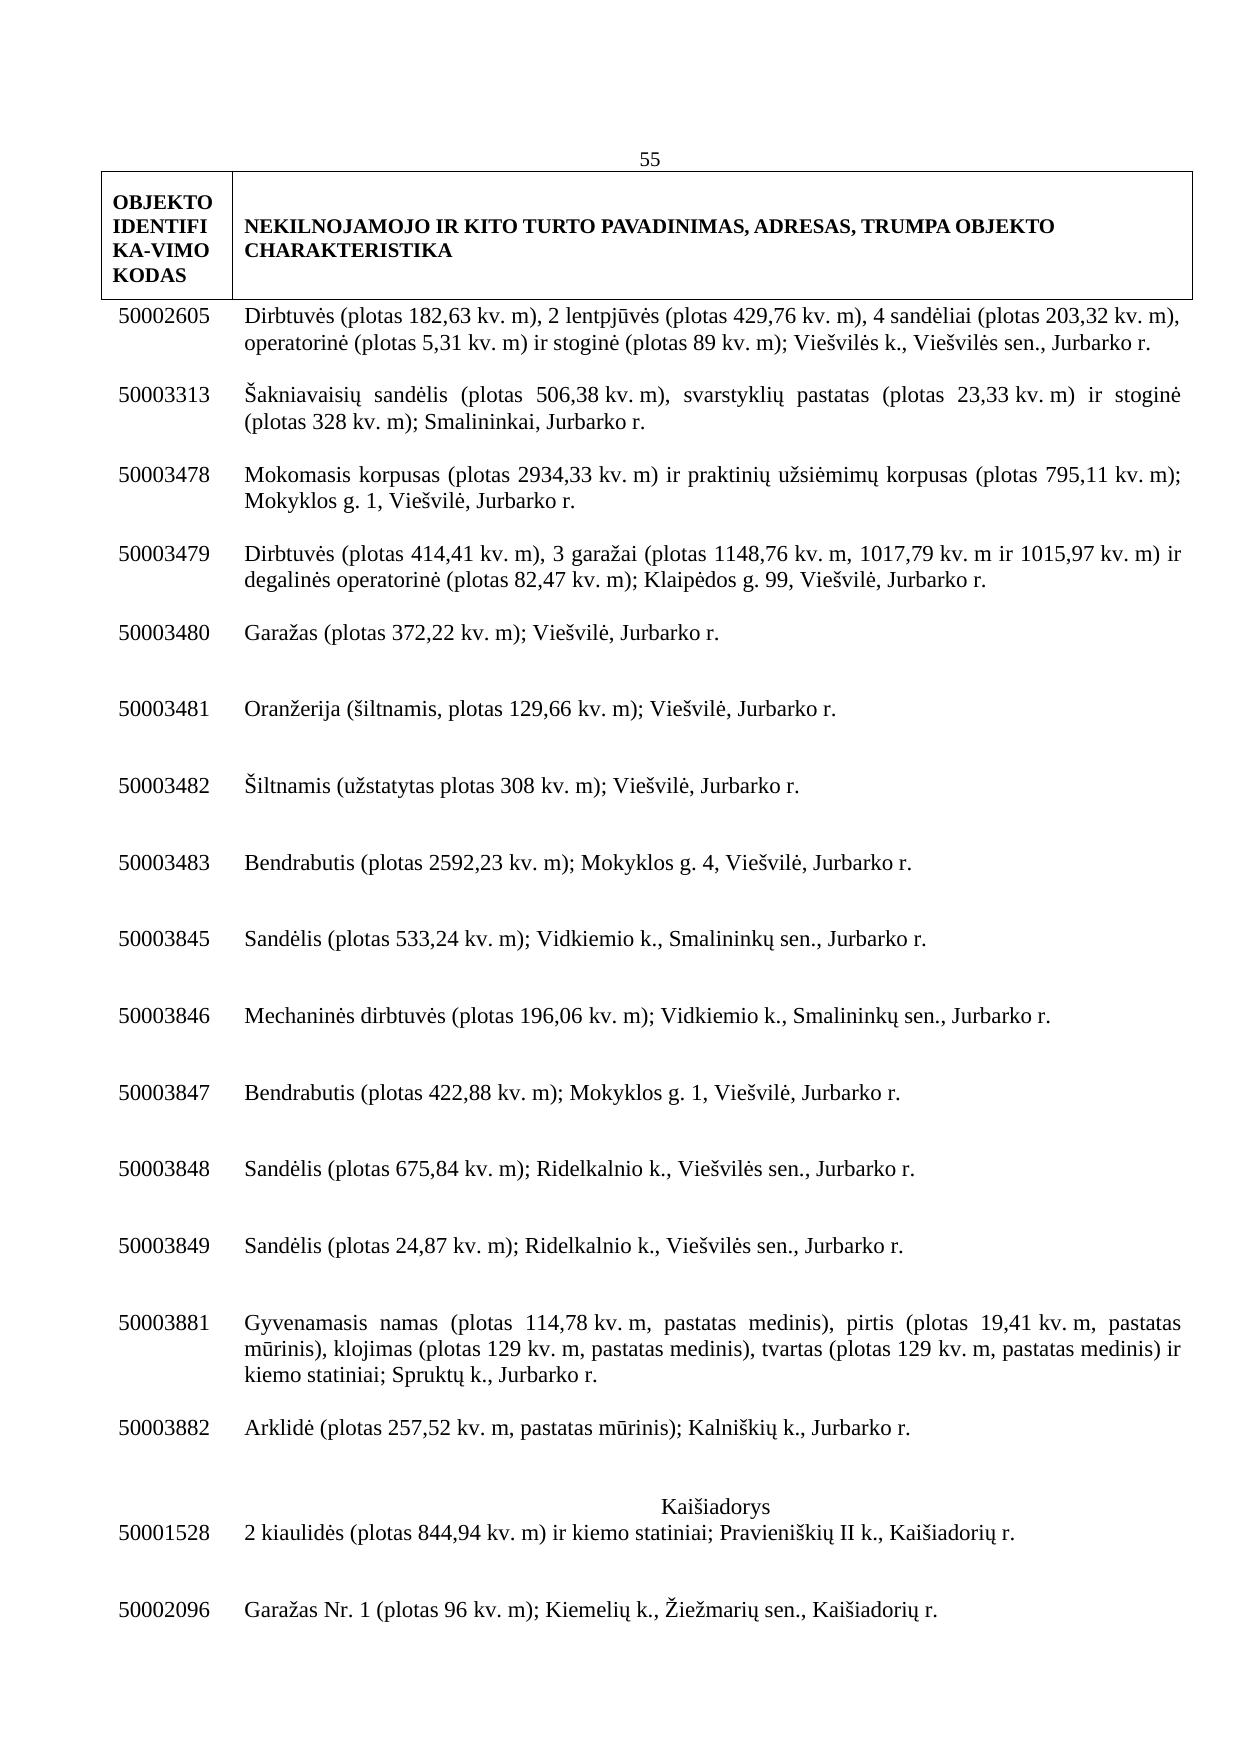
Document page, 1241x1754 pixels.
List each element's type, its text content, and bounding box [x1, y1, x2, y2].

table_cell Sandėlis (plotas 675,84 kv. m); Ridelkalnio k., Viešvilės sen., Jurbarko r. [233, 1155, 1192, 1206]
table_cell [1193, 849, 1198, 899]
table_cell 50003881 [101, 1309, 233, 1388]
table_cell [101, 899, 1198, 925]
table_cell [101, 1053, 1198, 1079]
table_cell [101, 1129, 1198, 1155]
table_cell Gyvenamasis namas (plotas 114,78 kv. m, pastatas medinis), pirtis (plotas 19,41 kv. m, pastatas mūrinis), klojimas (plotas 129 kv. m, pastatas medinis), tvartas (plotas 129 kv. m, pastatas medinis) ir kiemo statiniai; Spruktų k., Jurbarko r. [233, 1309, 1192, 1388]
table_cell Dirbtuvės (plotas 414,41 kv. m), 3 garažai (plotas 1148,76 kv. m, 1017,79 kv. m ir 1015,97 kv. m) ir degalinės operatorinė (plotas 82,47 kv. m); Klaipėdos g. 99, Viešvilė, Jurbarko r. [233, 540, 1192, 592]
table_cell Šakniavaisių sandėlis (plotas 506,38 kv. m), svarstyklių pastatas (plotas 23,33 kv. m) ir stoginė (plotas 328 kv. m); Smalininkai, Jurbarko r. [233, 382, 1192, 434]
table_cell 50002605 [101, 303, 233, 355]
table_cell 50003482 [101, 772, 233, 822]
table_cell [101, 513, 1198, 540]
table_cell [1193, 772, 1198, 822]
table_cell 2 kiaulidės (plotas 844,94 kv. m) ir kiemo statiniai; Pravieniškių II k., Kaišiadorių r. [233, 1519, 1192, 1569]
table_cell [1193, 1232, 1198, 1282]
table_cell [1193, 303, 1198, 355]
table_cell 50003849 [101, 1232, 233, 1282]
table_cell [101, 593, 1198, 619]
table_cell 50003846 [101, 1002, 233, 1052]
table_cell Garažas Nr. 1 (plotas 96 kv. m); Kiemelių k., Žiežmarių sen., Kaišiadorių r. [233, 1596, 1192, 1646]
table_cell [101, 746, 1198, 772]
table_cell 50003480 [101, 619, 233, 669]
table_cell Sandėlis (plotas 533,24 kv. m); Vidkiemio k., Smalininkų sen., Jurbarko r. [233, 925, 1192, 976]
table_cell 50002096 [101, 1596, 233, 1646]
table_cell 50003313 [101, 382, 233, 434]
table_cell Arklidė (plotas 257,52 kv. m, pastatas mūrinis); Kalniškių k., Jurbarko r. [233, 1414, 1192, 1464]
table_cell Mechaninės dirbtuvės (plotas 196,06 kv. m); Vidkiemio k., Smalininkų sen., Jurbarko r. [233, 1002, 1192, 1052]
table_cell 50003847 [101, 1079, 233, 1129]
table_cell 50003478 [101, 461, 233, 513]
table_cell [1193, 1155, 1198, 1206]
table_cell [1193, 1079, 1198, 1129]
table_cell [1193, 382, 1198, 434]
table_cell [101, 1283, 1198, 1309]
table_cell [101, 1493, 233, 1519]
table_cell Bendrabutis (plotas 422,88 kv. m); Mokyklos g. 1, Viešvilė, Jurbarko r. [233, 1079, 1192, 1129]
table_cell [1193, 695, 1198, 746]
table_cell Oranžerija (šiltnamis, plotas 129,66 kv. m); Viešvilė, Jurbarko r. [233, 695, 1192, 746]
table_cell [101, 823, 1198, 849]
table_cell Garažas (plotas 372,22 kv. m); Viešvilė, Jurbarko r. [233, 619, 1192, 669]
table_cell Dirbtuvės (plotas 182,63 kv. m), 2 lentpjūvės (plotas 429,76 kv. m), 4 sandėliai (plotas 203,32 kv. m), operatorinė (plotas 5,31 kv. m) ir stoginė (plotas 89 kv. m); Viešvilės k., Viešvilės sen., Jurbarko r. [233, 303, 1192, 355]
table_cell [101, 1570, 1198, 1596]
table_cell [1193, 1596, 1198, 1646]
table_cell [101, 976, 1198, 1002]
table_cell [101, 669, 1198, 695]
table_cell Bendrabutis (plotas 2592,23 kv. m); Mokyklos g. 4, Viešvilė, Jurbarko r. [233, 849, 1192, 899]
table_cell Kaišiadorys [233, 1493, 1198, 1519]
table_cell [1193, 1414, 1198, 1464]
table_cell [1193, 1309, 1198, 1388]
table_cell 50003483 [101, 849, 233, 899]
table_cell [101, 1388, 1198, 1414]
table_cell [1193, 925, 1198, 976]
table_cell [1193, 619, 1198, 669]
table_cell 50003479 [101, 540, 233, 592]
table_cell [101, 1206, 1198, 1232]
table_cell 50001528 [101, 1519, 233, 1569]
table_cell 50003848 [101, 1155, 233, 1206]
table_cell 50003481 [101, 695, 233, 746]
table_cell [101, 434, 1198, 461]
table_cell [1193, 540, 1198, 592]
table_cell 50003882 [101, 1414, 233, 1464]
table_cell Šiltnamis (užstatytas plotas 308 kv. m); Viešvilė, Jurbarko r. [233, 772, 1192, 822]
table_cell [101, 355, 1198, 382]
table_cell 50003845 [101, 925, 233, 976]
table_cell [101, 1646, 1198, 1673]
table_cell Sandėlis (plotas 24,87 kv. m); Ridelkalnio k., Viešvilės sen., Jurbarko r. [233, 1232, 1192, 1282]
table_cell [1193, 461, 1198, 513]
table_cell [1193, 1002, 1198, 1052]
table_cell [1193, 1519, 1198, 1569]
table_cell [101, 1465, 1198, 1491]
table_cell Mokomasis korpusas (plotas 2934,33 kv. m) ir praktinių užsiėmimų korpusas (plotas 795,11 kv. m); Mokyklos g. 1, Viešvilė, Jurbarko r. [233, 461, 1192, 513]
